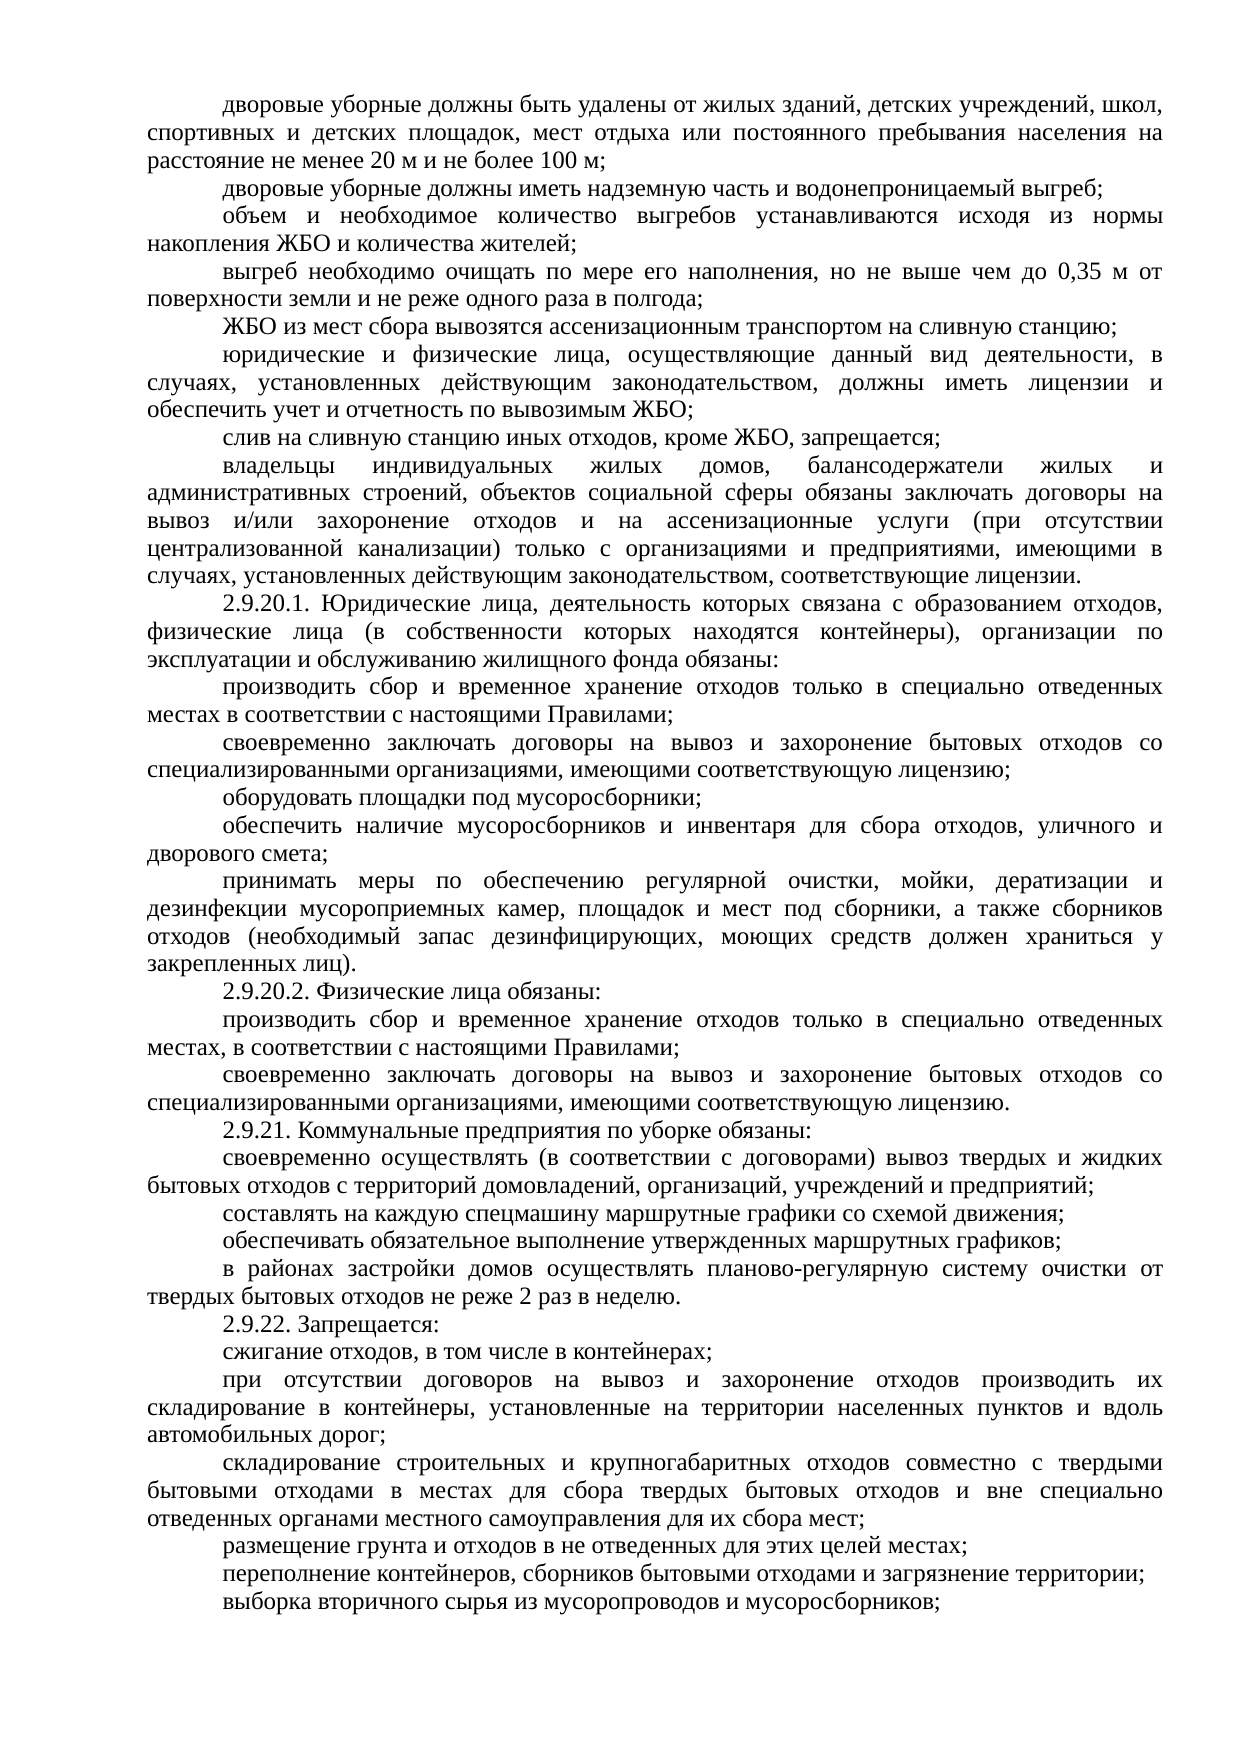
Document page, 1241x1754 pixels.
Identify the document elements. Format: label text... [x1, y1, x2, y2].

text в районах застройки домов осуществлять планово-регулярную систему очистки от твердых бытовых отходов не реже 2 раз в неделю. [147, 1254, 1164, 1310]
text принимать меры по обеспечению регулярной очистки, мойки, дератизации и дезинфекции мусороприемных камер, площадок и мест под сборники, а также сборников отходов (необходимый запас дезинфицирующих, моющих средств должен храниться у закрепленных лиц). [147, 866, 1164, 977]
text оборудовать площадки под мусоросборники; [147, 783, 1164, 811]
text составлять на каждую спецмашину маршрутные графики со схемой движения; [147, 1199, 1164, 1227]
text владельцы индивидуальных жилых домов, балансодержатели жилых и административных строений, объектов социальной сферы обязаны заключать договоры на вывоз и/или захоронение отходов и на ассенизационные услуги (при отсутствии централизованной канализации) только с организациями и предприятиями, имеющими в случаях, установленных действующим законодательством, соответствующие лицензии. [147, 451, 1164, 589]
text дворовые уборные должны быть удалены от жилых зданий, детских учреждений, школ, спортивных и детских площадок, мест отдыха или постоянного пребывания населения на расстояние не менее 20 м и не более 100 м; [147, 91, 1164, 174]
text 2.9.22. Запрещается: [147, 1310, 1164, 1337]
text объем и необходимое количество выгребов устанавливаются исходя из нормы накопления ЖБО и количества жителей; [147, 201, 1164, 257]
text размещение грунта и отходов в не отведенных для этих целей местах; [147, 1531, 1164, 1559]
text 2.9.21. Коммунальные предприятия по уборке обязаны: [147, 1116, 1164, 1143]
text своевременно заключать договоры на вывоз и захоронение бытовых отходов со специализированными организациями, имеющими соответствующую лицензию. [147, 1060, 1164, 1116]
text ЖБО из мест сбора вывозятся ассенизационным транспортом на сливную станцию; [147, 312, 1164, 340]
text обеспечить наличие мусоросборников и инвентаря для сбора отходов, уличного и дворового смета; [147, 811, 1164, 866]
text своевременно осуществлять (в соответствии с договорами) вывоз твердых и жидких бытовых отходов с территорий домовладений, организаций, учреждений и предприятий; [147, 1143, 1164, 1199]
text при отсутствии договоров на вывоз и захоронение отходов производить их складирование в контейнеры, установленные на территории населенных пунктов и вдоль автомобильных дорог; [147, 1365, 1164, 1448]
text своевременно заключать договоры на вывоз и захоронение бытовых отходов со специализированными организациями, имеющими соответствующую лицензию; [147, 728, 1164, 783]
text дворовые уборные должны иметь надземную часть и водонепроницаемый выгреб; [147, 174, 1164, 201]
text выгреб необходимо очищать по мере его наполнения, но не выше чем до 0,35 м от поверхности земли и не реже одного раза в полгода; [147, 257, 1164, 312]
text производить сбор и временное хранение отходов только в специально отведенных местах в соответствии с настоящими Правилами; [147, 672, 1164, 728]
text производить сбор и временное хранение отходов только в специально отведенных местах, в соответствии с настоящими Правилами; [147, 1005, 1164, 1060]
text складирование строительных и крупногабаритных отходов совместно с твердыми бытовыми отходами в местах для сбора твердых бытовых отходов и вне специально отведенных органами местного самоуправления для их сбора мест; [147, 1448, 1164, 1531]
text сжигание отходов, в том числе в контейнерах; [147, 1337, 1164, 1365]
text 2.9.20.1. Юридические лица, деятельность которых связана с образованием отходов, физические лица (в собственности которых находятся контейнеры), организации по эксплуатации и обслуживанию жилищного фонда обязаны: [147, 589, 1164, 672]
text юридические и физические лица, осуществляющие данный вид деятельности, в случаях, установленных действующим законодательством, должны иметь лицензии и обеспечить учет и отчетность по вывозимым ЖБО; [147, 340, 1164, 423]
text обеспечивать обязательное выполнение утвержденных маршрутных графиков; [147, 1227, 1164, 1254]
text 2.9.20.2. Физические лица обязаны: [147, 977, 1164, 1005]
text слив на сливную станцию иных отходов, кроме ЖБО, запрещается; [147, 423, 1164, 451]
text переполнение контейнеров, сборников бытовыми отходами и загрязнение территории; [147, 1559, 1164, 1587]
text выборка вторичного сырья из мусоропроводов и мусоросборников; [147, 1587, 1164, 1614]
